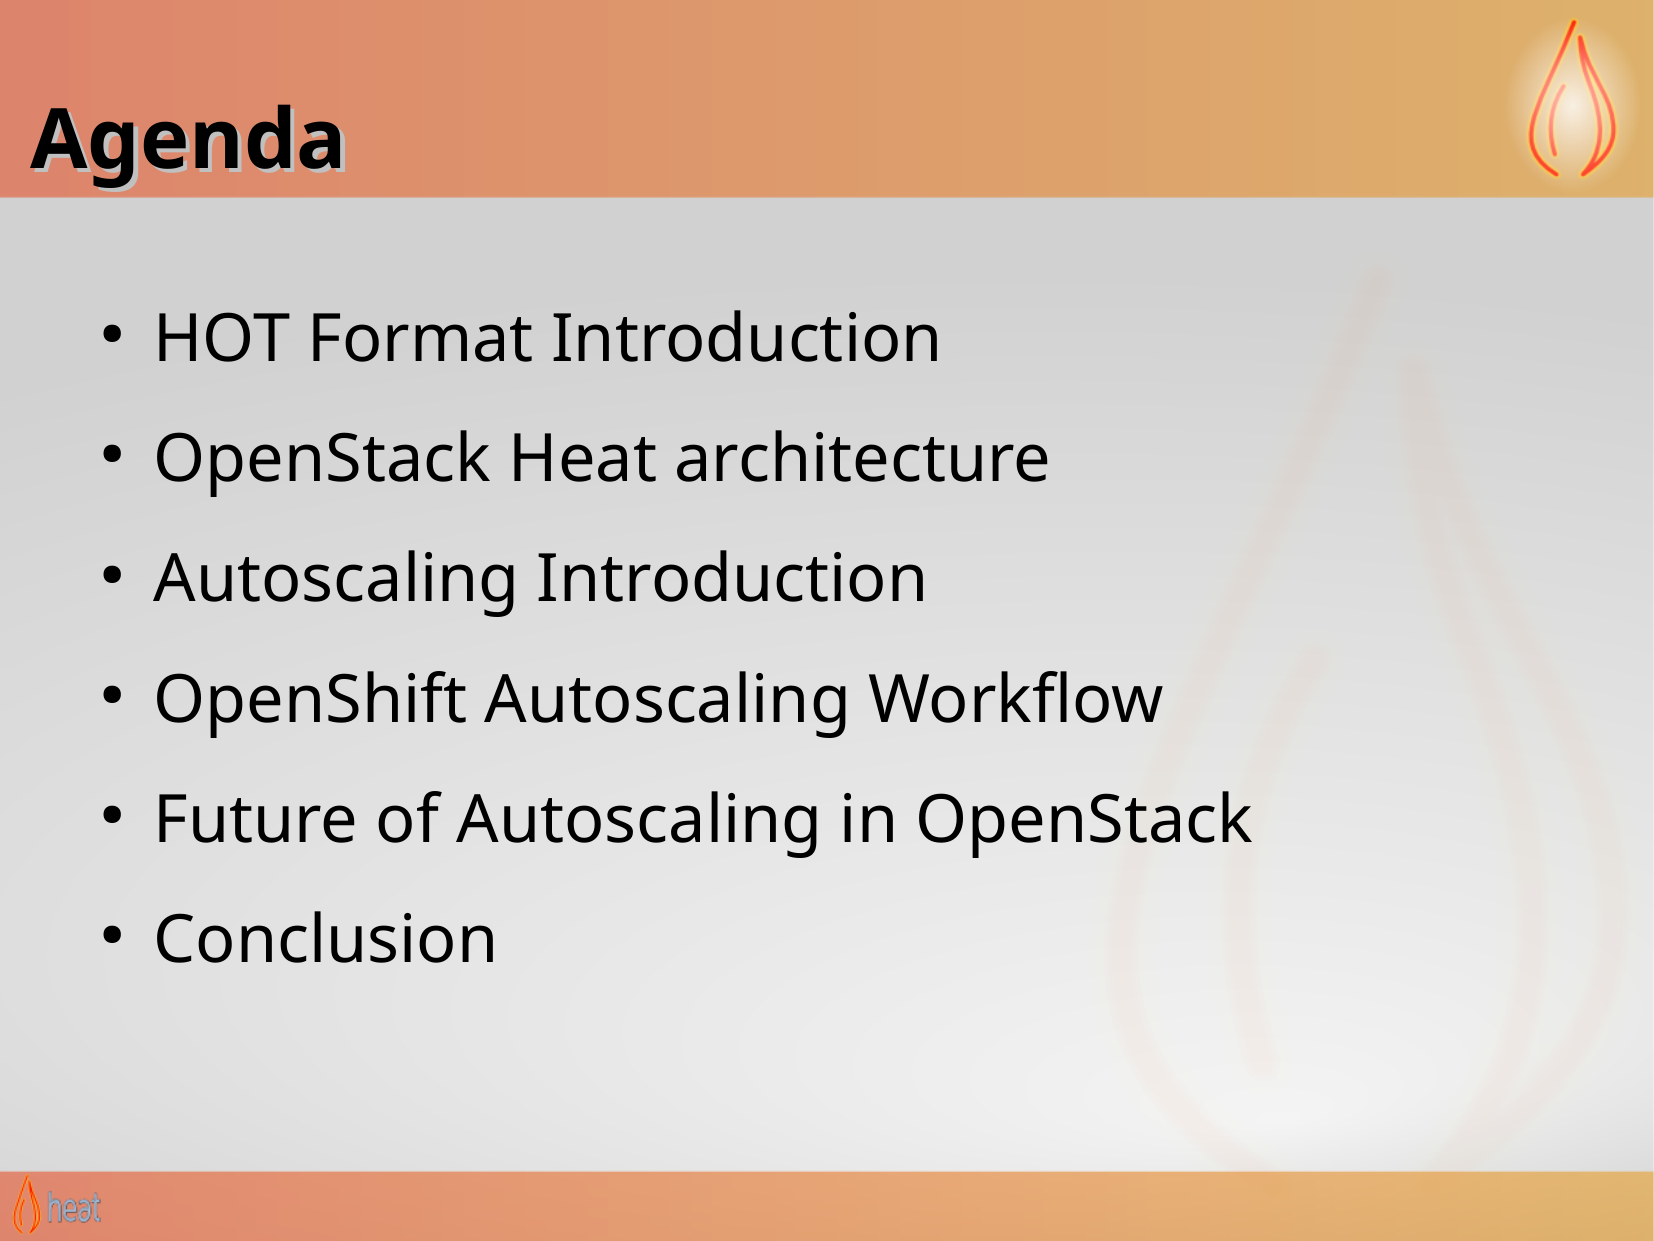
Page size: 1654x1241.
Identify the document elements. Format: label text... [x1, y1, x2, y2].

list HOT Format Introduction OpenStack Heat architecture Autoscaling Introduction OpenShift Autoscaling Workflow Future of Autoscaling in OpenStack Conclusion [82, 290, 1538, 1010]
title Agenda [30, 23, 1606, 249]
picture [0, 0, 1654, 1241]
